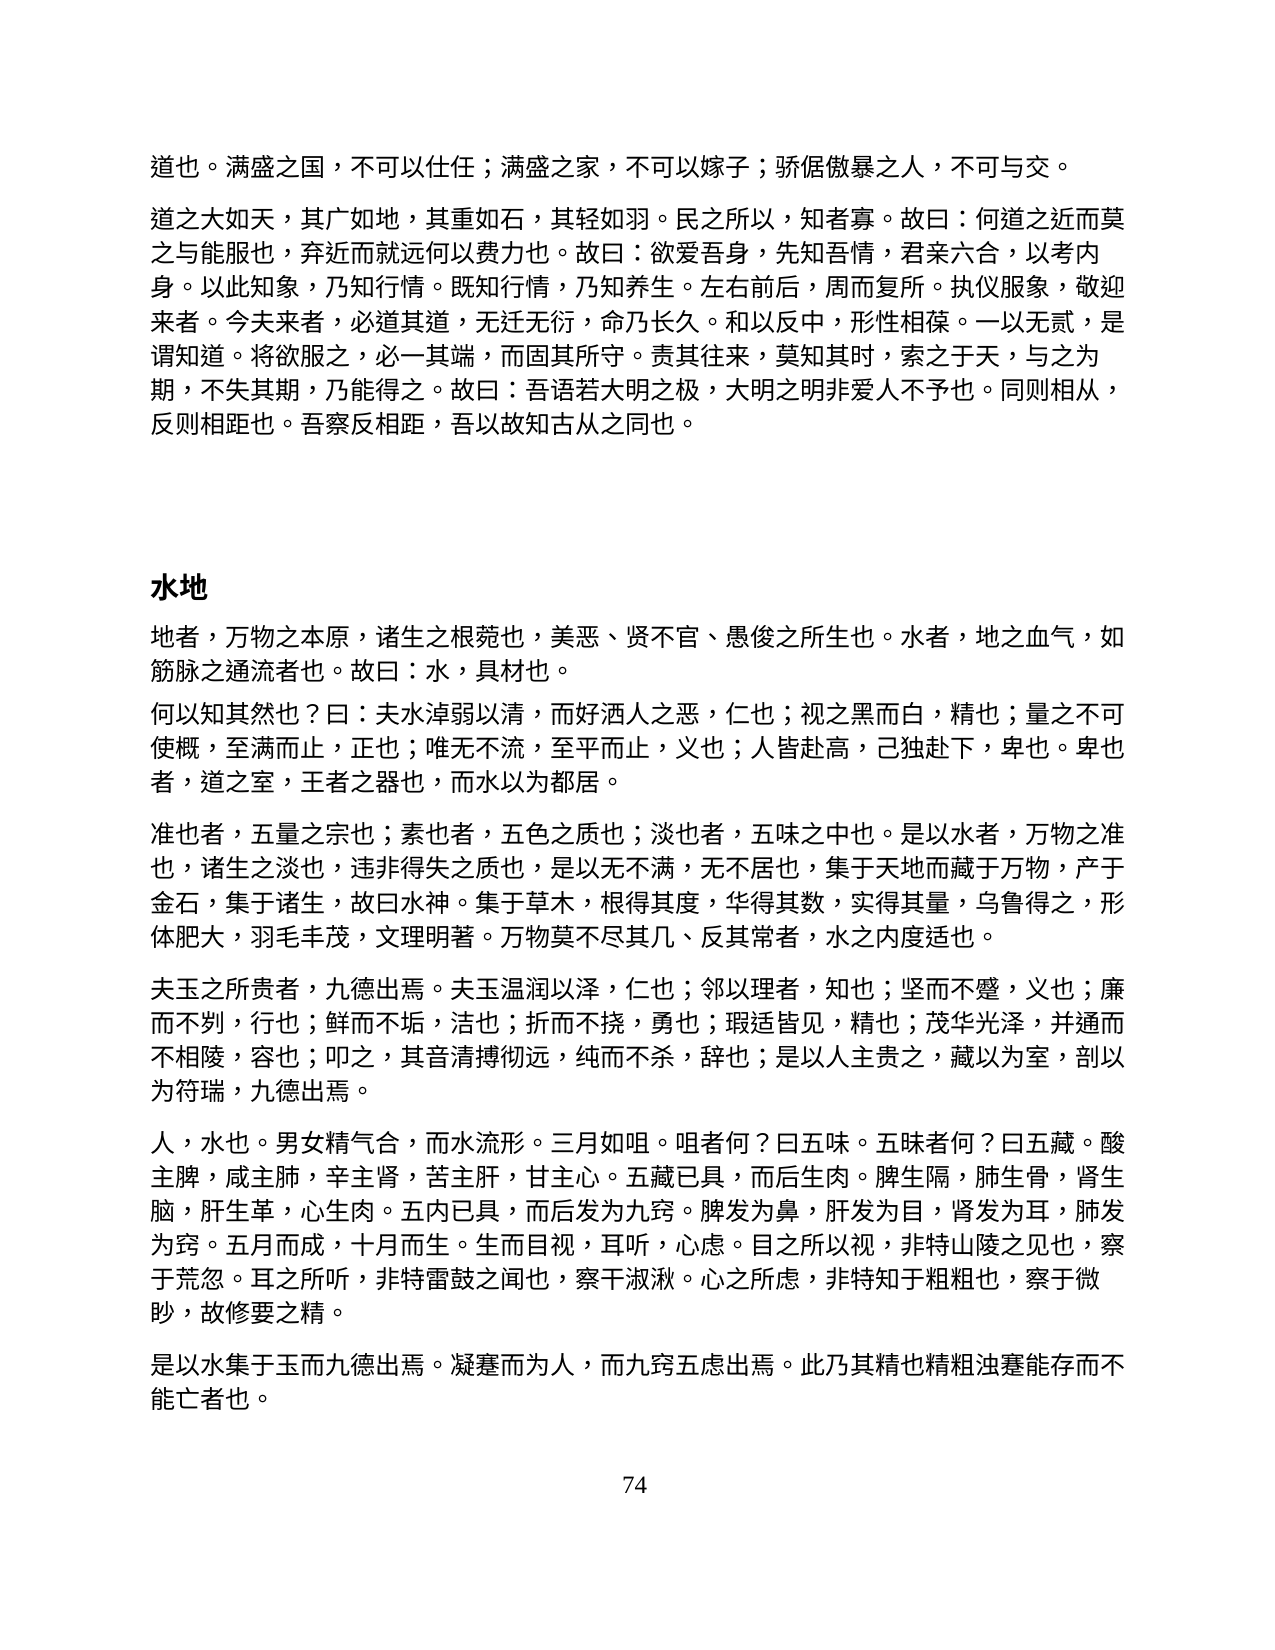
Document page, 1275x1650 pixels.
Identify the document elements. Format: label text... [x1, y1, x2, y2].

text 道也。满盛之国，不可以仕任；满盛之家，不可以嫁子；骄倨傲暴之人，不可与交。 [150, 150, 1125, 184]
text 夫玉之所贵者，九德出焉。夫玉温润以泽，仁也；邻以理者，知也；坚而不蹙，义也；廉而不刿，行也；鲜而不垢，洁也；折而不挠，勇也；瑕适皆见，精也；茂华光泽，并通而不相陵，容也；叩之，其音清搏彻远，纯而不杀，辞也；是以人主贵之，藏以为室，剖以为符瑞，九德出焉。 [150, 971, 1125, 1107]
text 何以知其然也？曰：夫水淖弱以清，而好洒人之恶，仁也；视之黑而白，精也；量之不可使概，至满而止，正也；唯无不流，至平而止，义也；人皆赴高，己独赴下，卑也。卑也者，道之室，王者之器也，而水以为都居。 [150, 697, 1125, 799]
subtitle 水地 [150, 568, 1125, 607]
text 地者，万物之本原，诸生之根菀也，美恶、贤不官、愚俊之所生也。水者，地之血气，如筋脉之通流者也。故曰：水，具材也。 [150, 620, 1125, 688]
text 准也者，五量之宗也；素也者，五色之质也；淡也者，五味之中也。是以水者，万物之准也，诸生之淡也，违非得失之质也，是以无不满，无不居也，集于天地而藏于万物，产于金石，集于诸生，故曰水神。集于草木，根得其度，华得其数，实得其量，乌鲁得之，形体肥大，羽毛丰茂，文理明著。万物莫不尽其几、反其常者，水之内度适也。 [150, 817, 1125, 953]
text 道之大如天，其广如地，其重如石，其轻如羽。民之所以，知者寡。故曰：何道之近而莫之与能服也，弃近而就远何以费力也。故曰：欲爱吾身，先知吾情，君亲六合，以考内身。以此知象，乃知行情。既知行情，乃知养生。左右前后，周而复所。执仪服象，敬迎来者。今夫来者，必道其道，无迁无衍，命乃长久。和以反中，形性相葆。一以无贰，是谓知道。将欲服之，必一其端，而固其所守。责其往来，莫知其时，索之于天，与之为期，不失其期，乃能得之。故曰：吾语若大明之极，大明之明非爱人不予也。同则相从，反则相距也。吾察反相距，吾以故知古从之同也。 [150, 202, 1125, 440]
text 人，水也。男女精气合，而水流形。三月如咀。咀者何？曰五味。五昧者何？曰五藏。酸主脾，咸主肺，辛主肾，苦主肝，甘主心。五藏已具，而后生肉。脾生隔，肺生骨，肾生脑，肝生革，心生肉。五内已具，而后发为九窍。脾发为鼻，肝发为目，肾发为耳，肺发为窍。五月而成，十月而生。生而目视，耳听，心虑。目之所以视，非特山陵之见也，察于荒忽。耳之所听，非特雷鼓之闻也，察干淑湫。心之所虑，非特知于粗粗也，察于微眇，故修要之精。 [150, 1125, 1125, 1330]
text 是以水集于玉而九德出焉。凝蹇而为人，而九窍五虑出焉。此乃其精也精粗浊蹇能存而不能亡者也。 [150, 1348, 1125, 1416]
